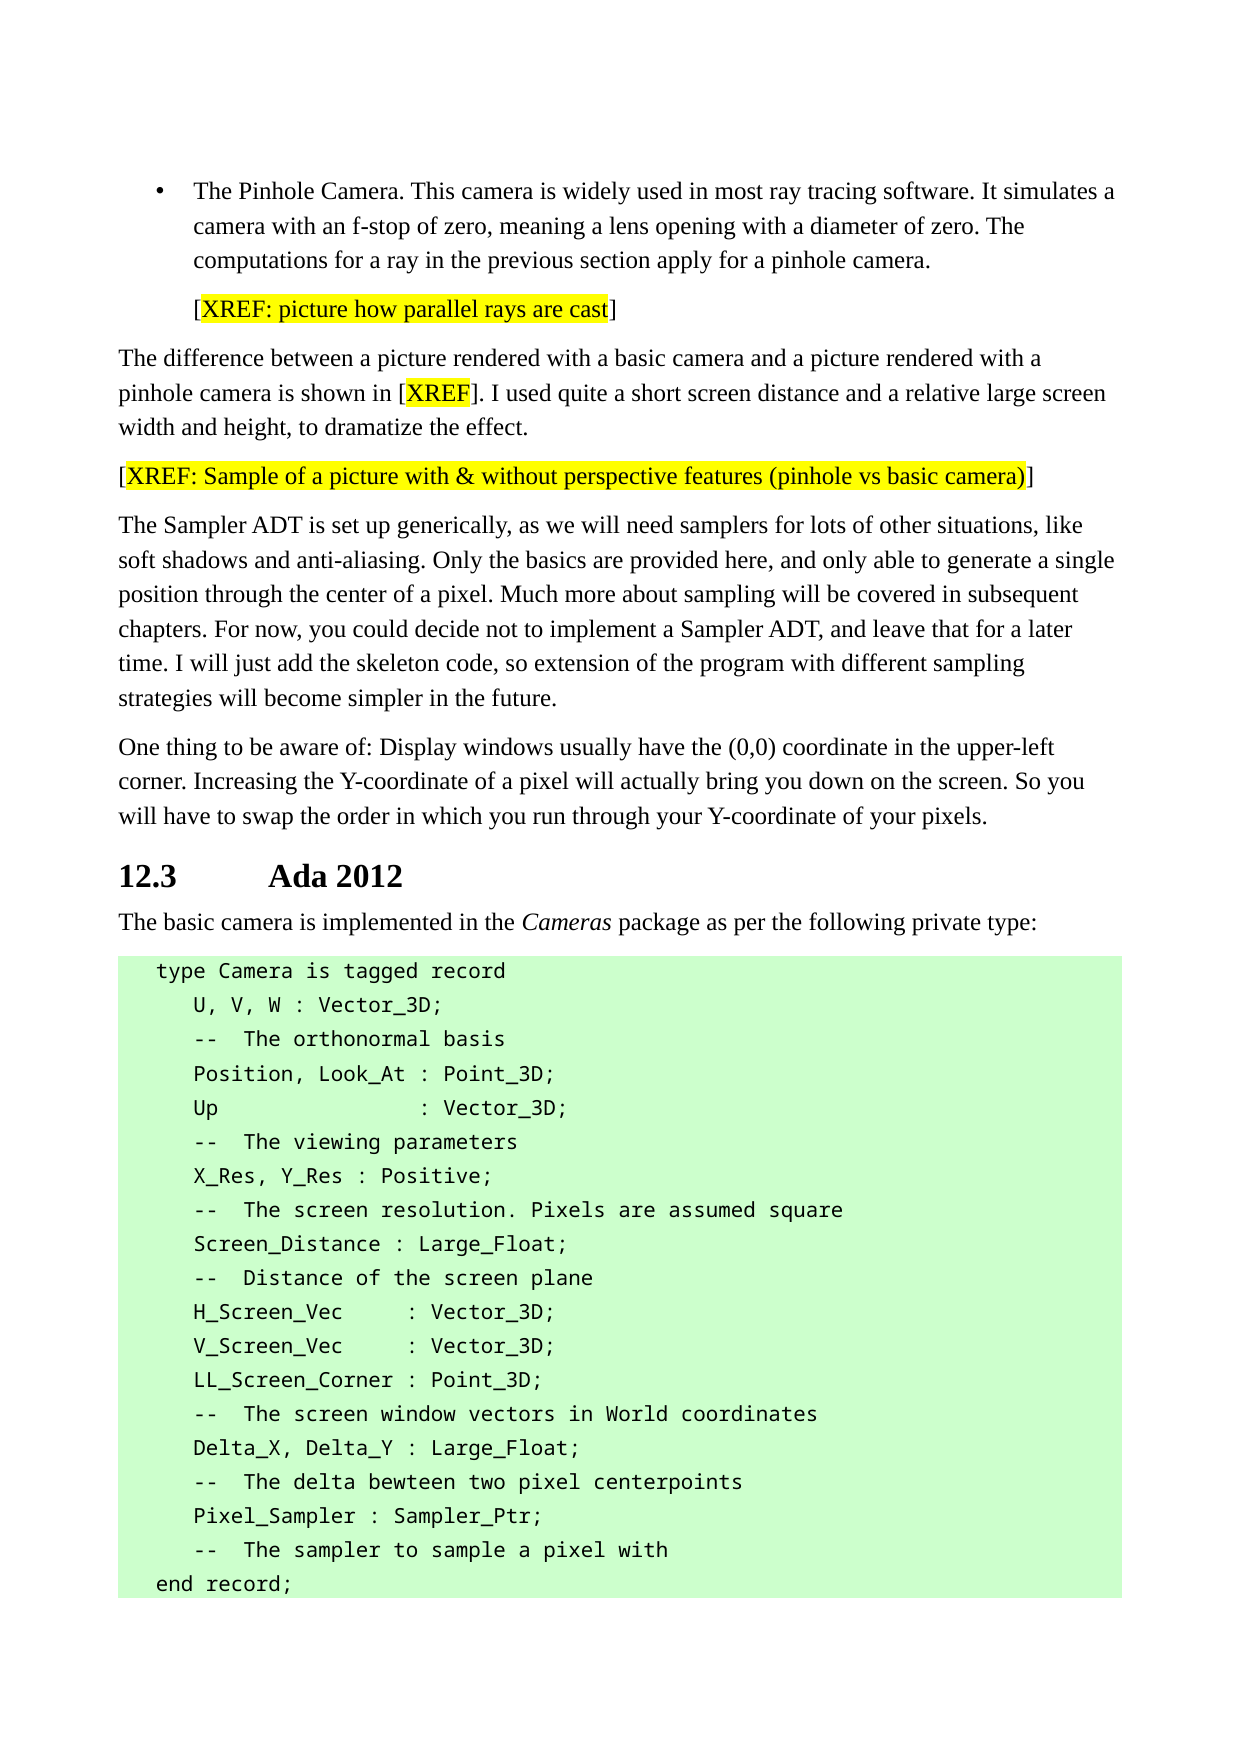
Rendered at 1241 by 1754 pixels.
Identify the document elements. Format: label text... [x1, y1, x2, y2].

text The difference between a picture rendered with a basic camera and a picture rendered with a pinhole camera is shown in [XREF]. I used quite a short screen distance and a relative large screen width and height, to dramatize the effect. [118, 343, 1122, 441]
text Pixel_Sampler : Sampler_Ptr; [118, 1501, 1122, 1530]
subtitle Ada 2012 [118, 856, 1122, 895]
text type Camera is tagged record [118, 956, 1122, 985]
text The Sampler ADT is set up generically, as we will need samplers for lots of other situations, like soft shadows and anti-aliasing. Only the basics are provided here, and only able to generate a single position through the center of a pixel. Much more about sampling will be covered in subsequent chapters. For now, you could decide not to implement a Sampler ADT, and leave that for a later time. I will just add the skeleton code, so extension of the program with different sampling strategies will become simpler in the future. [118, 511, 1122, 712]
text -- The delta bewteen two pixel centerpoints [118, 1467, 1122, 1496]
text Screen_Distance : Large_Float; [118, 1229, 1122, 1257]
text V_Screen_Vec : Vector_3D; [118, 1331, 1122, 1359]
text Up : Vector_3D; [118, 1093, 1122, 1121]
text One thing to be aware of: Display windows usually have the (0,0) coordinate in the upper-left corner. Increasing the Y-coordinate of a pixel will actually bring you down on the screen. So you will have to swap the order in which you run through your Y-coordinate of your pixels. [118, 732, 1122, 830]
text Position, Look_At : Point_3D; [118, 1059, 1122, 1087]
text [XREF: Sample of a picture with & without perspective features (pinhole vs basic camera)] [118, 461, 1122, 490]
text X_Res, Y_Res : Positive; [118, 1161, 1122, 1189]
text end record; [118, 1569, 1122, 1598]
text The basic camera is implemented in the Cameras package as per the following private type: [118, 907, 1122, 936]
text -- The orthonormal basis [118, 1024, 1122, 1053]
text -- The viewing parameters [118, 1127, 1122, 1155]
text Delta_X, Delta_Y : Large_Float; [118, 1433, 1122, 1462]
text -- The screen window vectors in World coordinates [118, 1399, 1122, 1428]
list The Pinhole Camera. This camera is widely used in most ray tracing software. It simulates a camera with an f-stop of zero, meaning a lens opening with a diameter of zero. The computations for a ray in the previous section apply for a pinhole camera. [156, 176, 1122, 274]
text LL_Screen_Corner : Point_3D; [118, 1365, 1122, 1394]
text -- The sampler to sample a pixel with [118, 1536, 1122, 1564]
text H_Screen_Vec : Vector_3D; [118, 1297, 1122, 1326]
text -- The screen resolution. Pixels are assumed square [118, 1195, 1122, 1223]
text -- Distance of the screen plane [118, 1263, 1122, 1291]
list [XREF: picture how parallel rays are cast] [156, 294, 1122, 323]
text U, V, W : Vector_3D; [118, 991, 1122, 1019]
